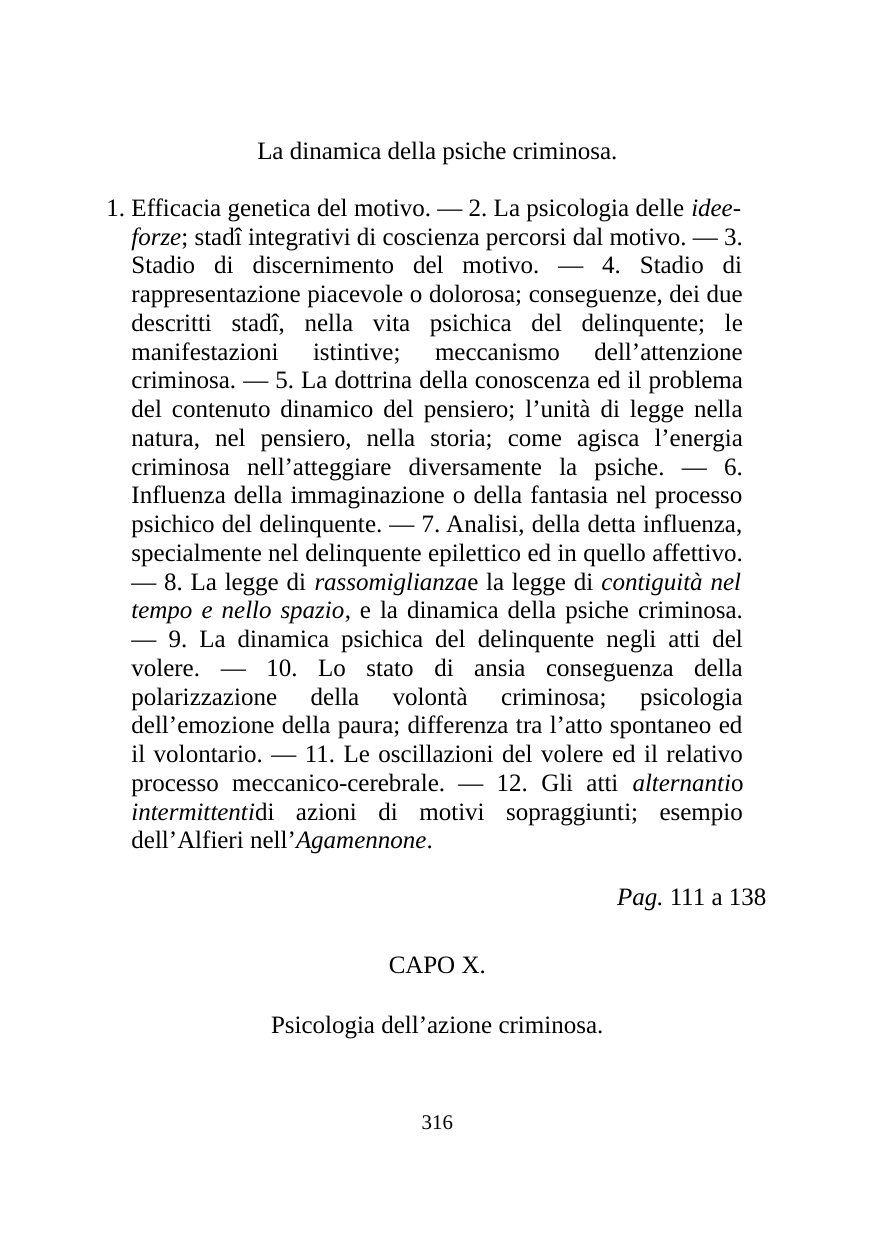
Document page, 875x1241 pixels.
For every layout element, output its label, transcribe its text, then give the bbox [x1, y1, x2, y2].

table_cell Pag. 111 a 138 [106, 856, 768, 913]
table_cell [745, 167, 768, 856]
table_cell CAPO X. [106, 913, 768, 981]
table_cell 1. Efficacia genetica del motivo. ― 2. La psicologia delle idee-forze; stadî integrativi di coscienza percorsi dal motivo. ― 3. Stadio di discernimento del motivo. ― 4. Stadio di rappresentazione piacevole o dolorosa; conseguenze, dei due descritti stadî, nella vita psichica del delinquente; le manifestazioni istintive; meccanismo dell’attenzione criminosa. ― 5. La dottrina della conoscenza ed il problema del contenuto dinamico del pensiero; l’unità di legge nella natura, nel pensiero, nella storia; come agisca l’energia criminosa nell’atteggiare diversamente la psiche. ― 6. Influenza della immaginazione o della fantasia nel processo psichico del delinquente. ― 7. Analisi, della detta influenza, specialmente nel delinquente epilettico ed in quello affettivo. ― 8. La legge di rassomiglianzae la legge di contiguità nel tempo e nello spazio, e la dinamica della psiche criminosa. ― 9. La dinamica psichica del delinquente negli atti del volere. ― 10. Lo stato di ansia conseguenza della polarizzazione della volontà criminosa; psicologia dell’emozione della paura; differenza tra l’atto spontaneo ed il volontario. ― 11. Le oscillazioni del volere ed il relativo processo meccanico-cerebrale. ― 12. Gli atti alternantio intermittentidi azioni di motivi sopraggiunti; esempio dell’Alfieri nell’Agamennone. [106, 167, 745, 856]
table_cell La dinamica della psiche criminosa. [106, 106, 768, 167]
table_cell Psicologia dell’azione criminosa. [106, 981, 768, 1041]
